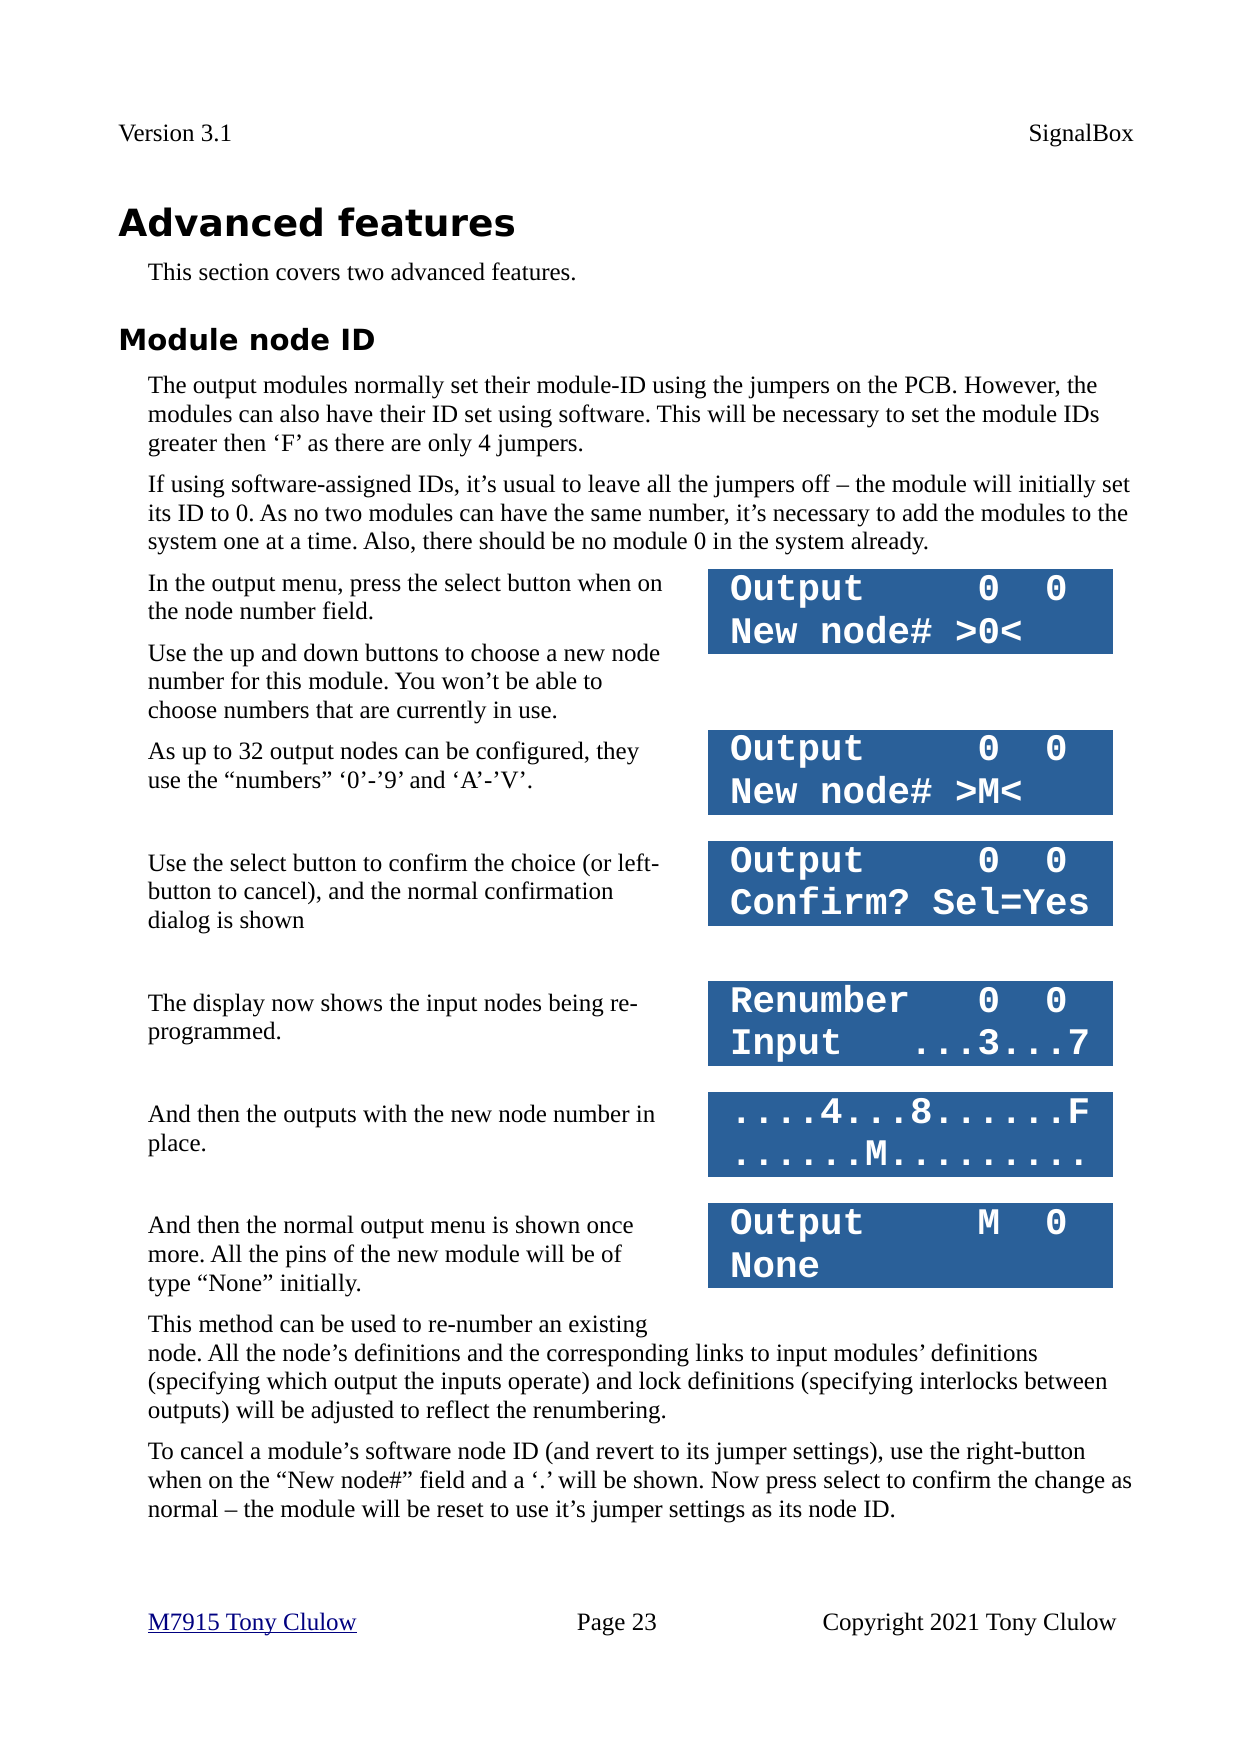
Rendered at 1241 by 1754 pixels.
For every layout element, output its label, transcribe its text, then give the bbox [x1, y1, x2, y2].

text Use the select button to confirm the choice (or left-button to cancel), and the normal confirmation dialog is shown [148, 848, 1134, 934]
text And then the normal output menu is shown once more. All the pins of the new module will be of type “None” initially. [148, 1210, 1134, 1296]
text This section covers two advanced features. [148, 257, 1134, 286]
text Use the up and down buttons to choose a new node number for this module. You won’t be able to choose numbers that are currently in use. [148, 638, 1134, 724]
text This method can be used to re-number an existing node. All the node’s definitions and the corresponding links to input modules’ definitions (specifying which output the inputs operate) and lock definitions (specifying interlocks between outputs) will be adjusted to reflect the renumbering. [148, 1309, 1134, 1424]
text The output modules normally set their module-ID using the jumpers on the PCB. However, the modules can also have their ID set using software. This will be necessary to set the module IDs greater then ‘F’ as there are only 4 jumpers. [148, 370, 1134, 456]
text As up to 32 output nodes can be configured, they use the “numbers” ‘0’-’9’ and ‘A’-’V’. [148, 736, 1134, 794]
text And then the outputs with the new node number in place. [148, 1099, 1134, 1156]
text In the output menu, press the select button when on the node number field. [148, 568, 1134, 625]
text To cancel a module’s software node ID (and revert to its jumper settings), use the right-button when on the “New node#” field and a ‘.’ will be shown. Now press select to confirm the change as normal – the module will be reset to use it’s jumper settings as its node ID. [148, 1436, 1134, 1523]
text The display now shows the input nodes being re-programmed. [148, 988, 1134, 1045]
subtitle Advanced features [118, 201, 1134, 245]
subtitle Module node ID [118, 324, 1134, 358]
text If using software-assigned IDs, it’s usual to leave all the jumpers off – the module will initially set its ID to 0. As no two modules can have the same number, it’s necessary to add the modules to the system one at a time. Also, there should be no module 0 in the system already. [148, 469, 1134, 555]
